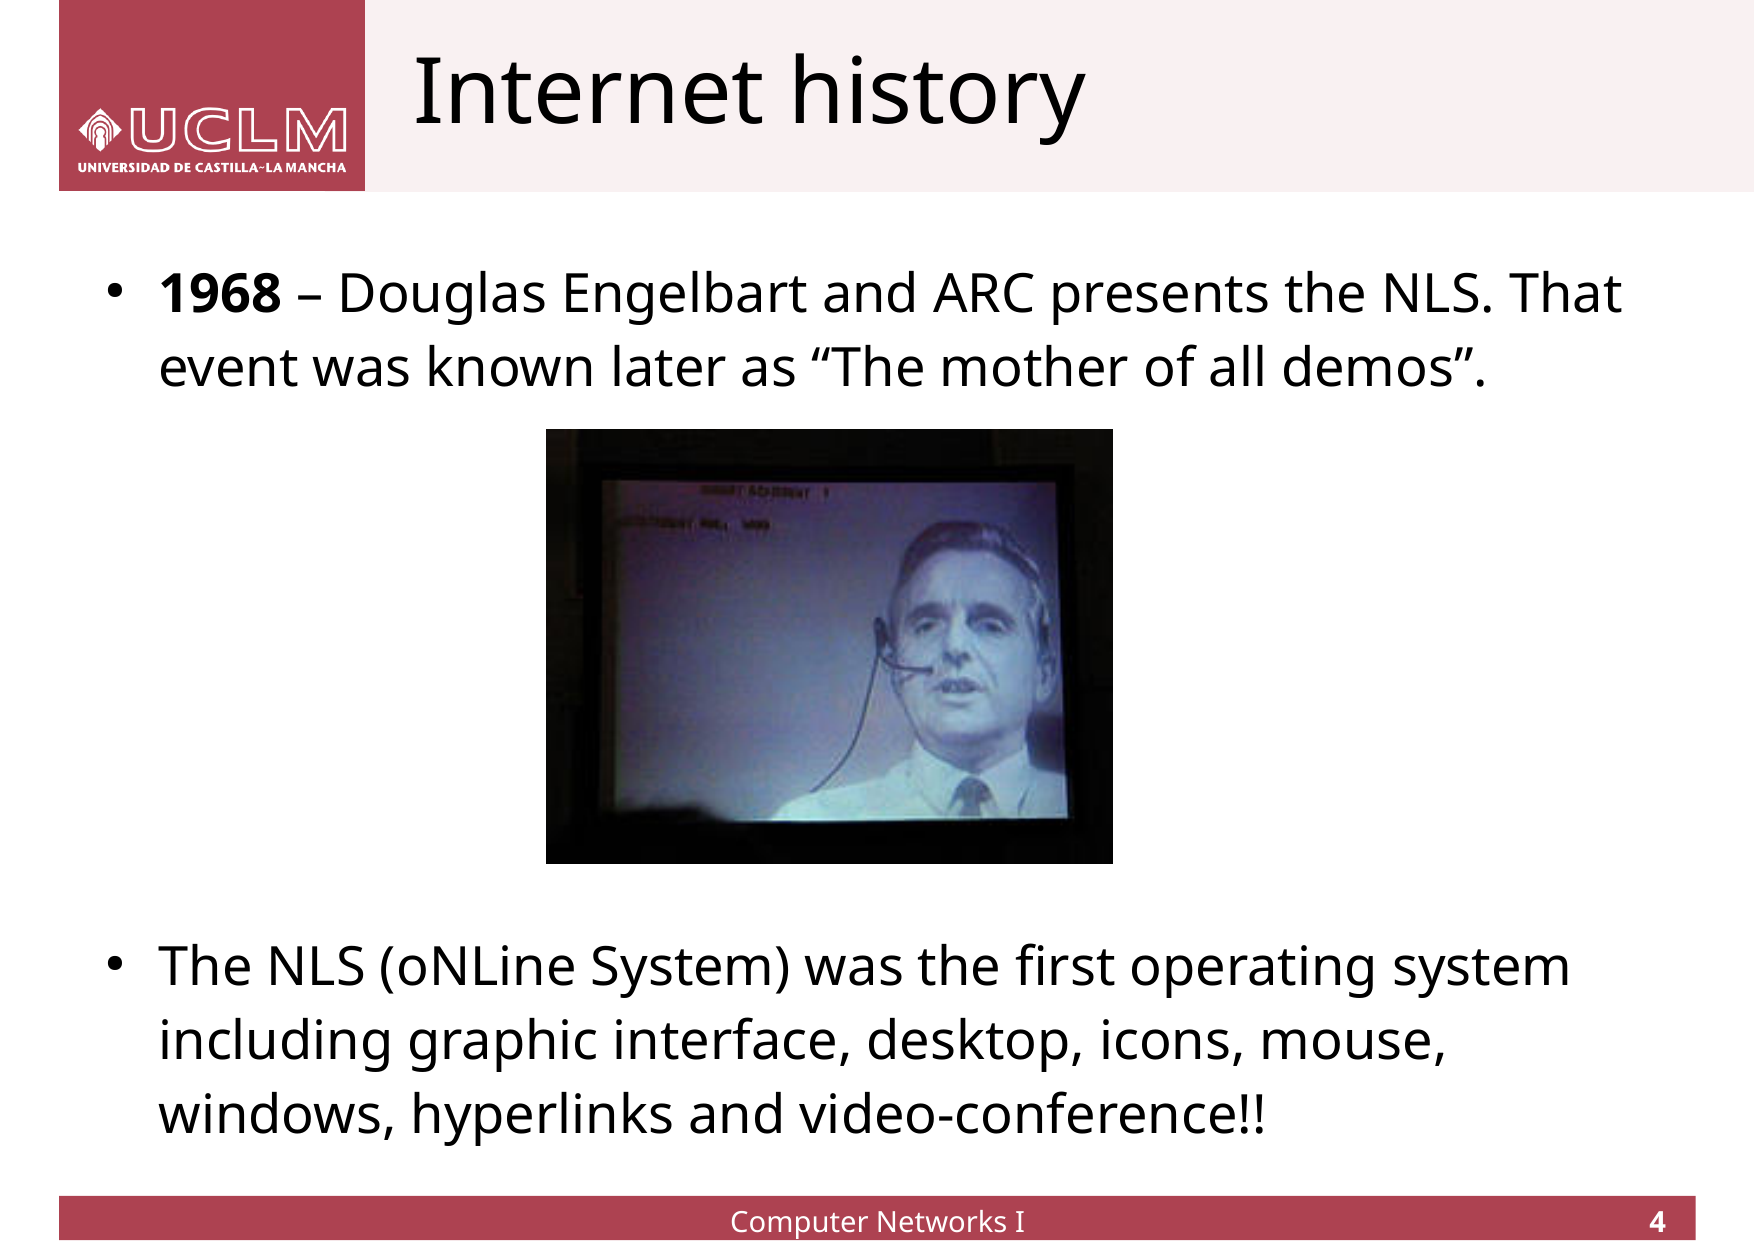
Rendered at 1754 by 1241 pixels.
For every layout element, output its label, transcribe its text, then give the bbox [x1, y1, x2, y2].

picture [546, 429, 1113, 864]
picture [59, 0, 365, 191]
list 1968 – Douglas Engelbart and ARC presents the NLS. That event was known later as “The mother of all demos”. [87, 254, 1667, 421]
title Internet history [413, 0, 1667, 198]
list The NLS (oNLine System) was the first operating system including graphic interface, desktop, icons, mouse, windows, hyperlinks and video-conference!! [87, 927, 1667, 1159]
